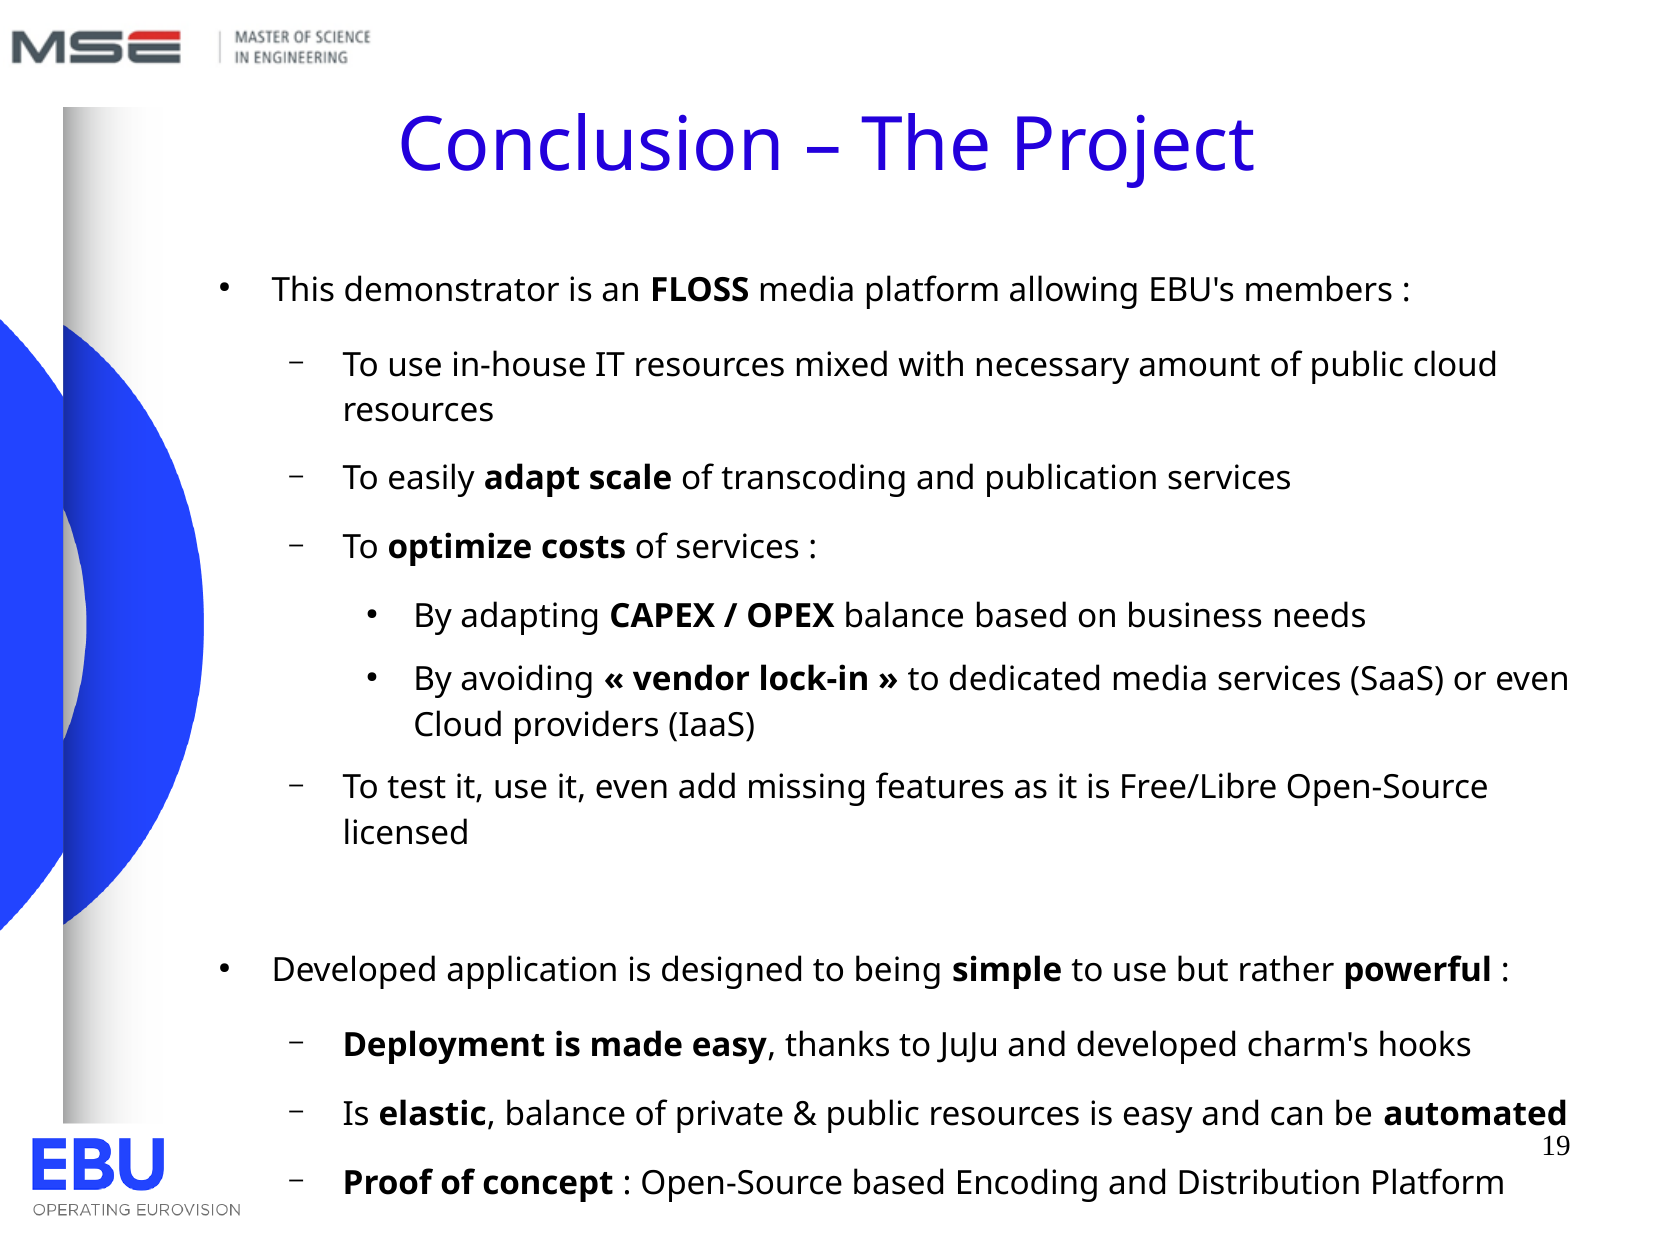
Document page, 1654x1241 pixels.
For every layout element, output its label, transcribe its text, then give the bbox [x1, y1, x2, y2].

picture [0, 0, 1654, 1241]
title Conclusion – The Project [82, 37, 1571, 245]
list This demonstrator is an FLOSS media platform allowing EBU's members : To use in-house IT resources mixed with necessary amount of public cloud resources To easily adapt scale of transcoding and publication services To optimize costs of services : By adapting CAPEX / OPEX balance based on business needs By avoiding « vendor lock-in » to dedicated media services (SaaS) or even Cloud providers (IaaS) To test it, use it, even add missing features as it is Free/Libre Open-Source licensed Developed application is designed to being simple to use but rather powerful : Deployment is made easy, thanks to JuJu and developed charm's hooks Is elastic, balance of private & public resources is easy and can be automated Proof of concept : Open-Source based Encoding and Distribution Platform [200, 265, 1583, 1128]
